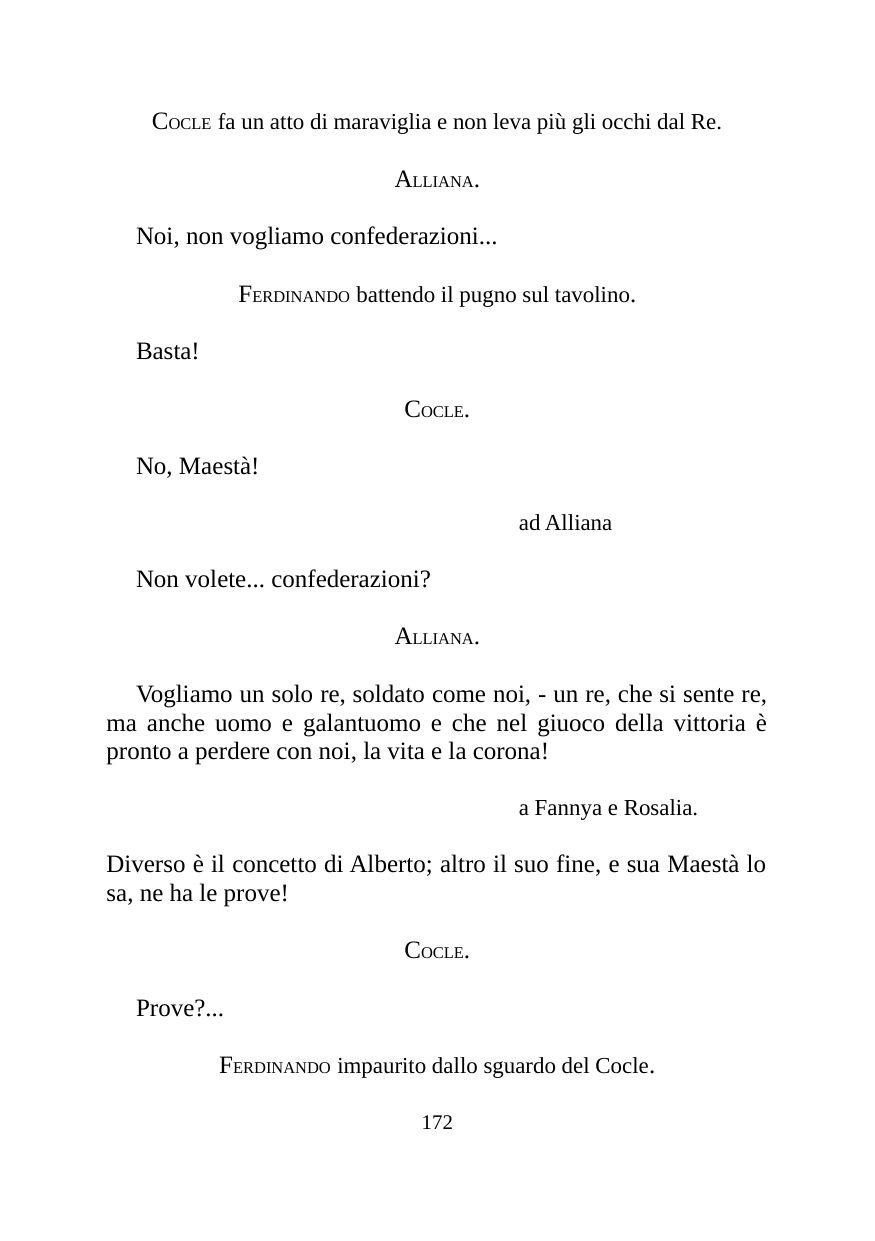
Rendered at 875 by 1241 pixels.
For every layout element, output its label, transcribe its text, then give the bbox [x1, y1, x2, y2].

text ad Alliana [519, 509, 768, 535]
text Cocle fa un atto di maraviglia e non leva più gli occhi dal Re. [106, 106, 768, 135]
text a Fannya e Rosalia. [519, 794, 768, 820]
text Prove?... [106, 993, 768, 1021]
text Ferdinando battendo il pugno sul tavolino. [106, 279, 768, 307]
text Noi, non vogliamo confederazioni... [106, 221, 768, 250]
text No, Maestà! [106, 451, 768, 480]
text Alliana. [106, 621, 768, 650]
text Alliana. [106, 164, 768, 192]
text Non volete... confederazioni? [106, 564, 768, 593]
text Basta! [106, 336, 768, 365]
text Cocle. [106, 394, 768, 422]
text Diverso è il concetto di Alberto; altro il suo fine, e sua Maestà lo sa, ne ha le prove! [106, 849, 768, 906]
text Vogliamo un solo re, soldato come noi, - un re, che si sente re, ma anche uomo e galantuomo e che nel giuoco della vittoria è pronto a perdere con noi, la vita e la corona! [106, 679, 768, 765]
text Cocle. [106, 935, 768, 964]
text Ferdinando impaurito dallo sguardo del Cocle. [106, 1050, 768, 1079]
